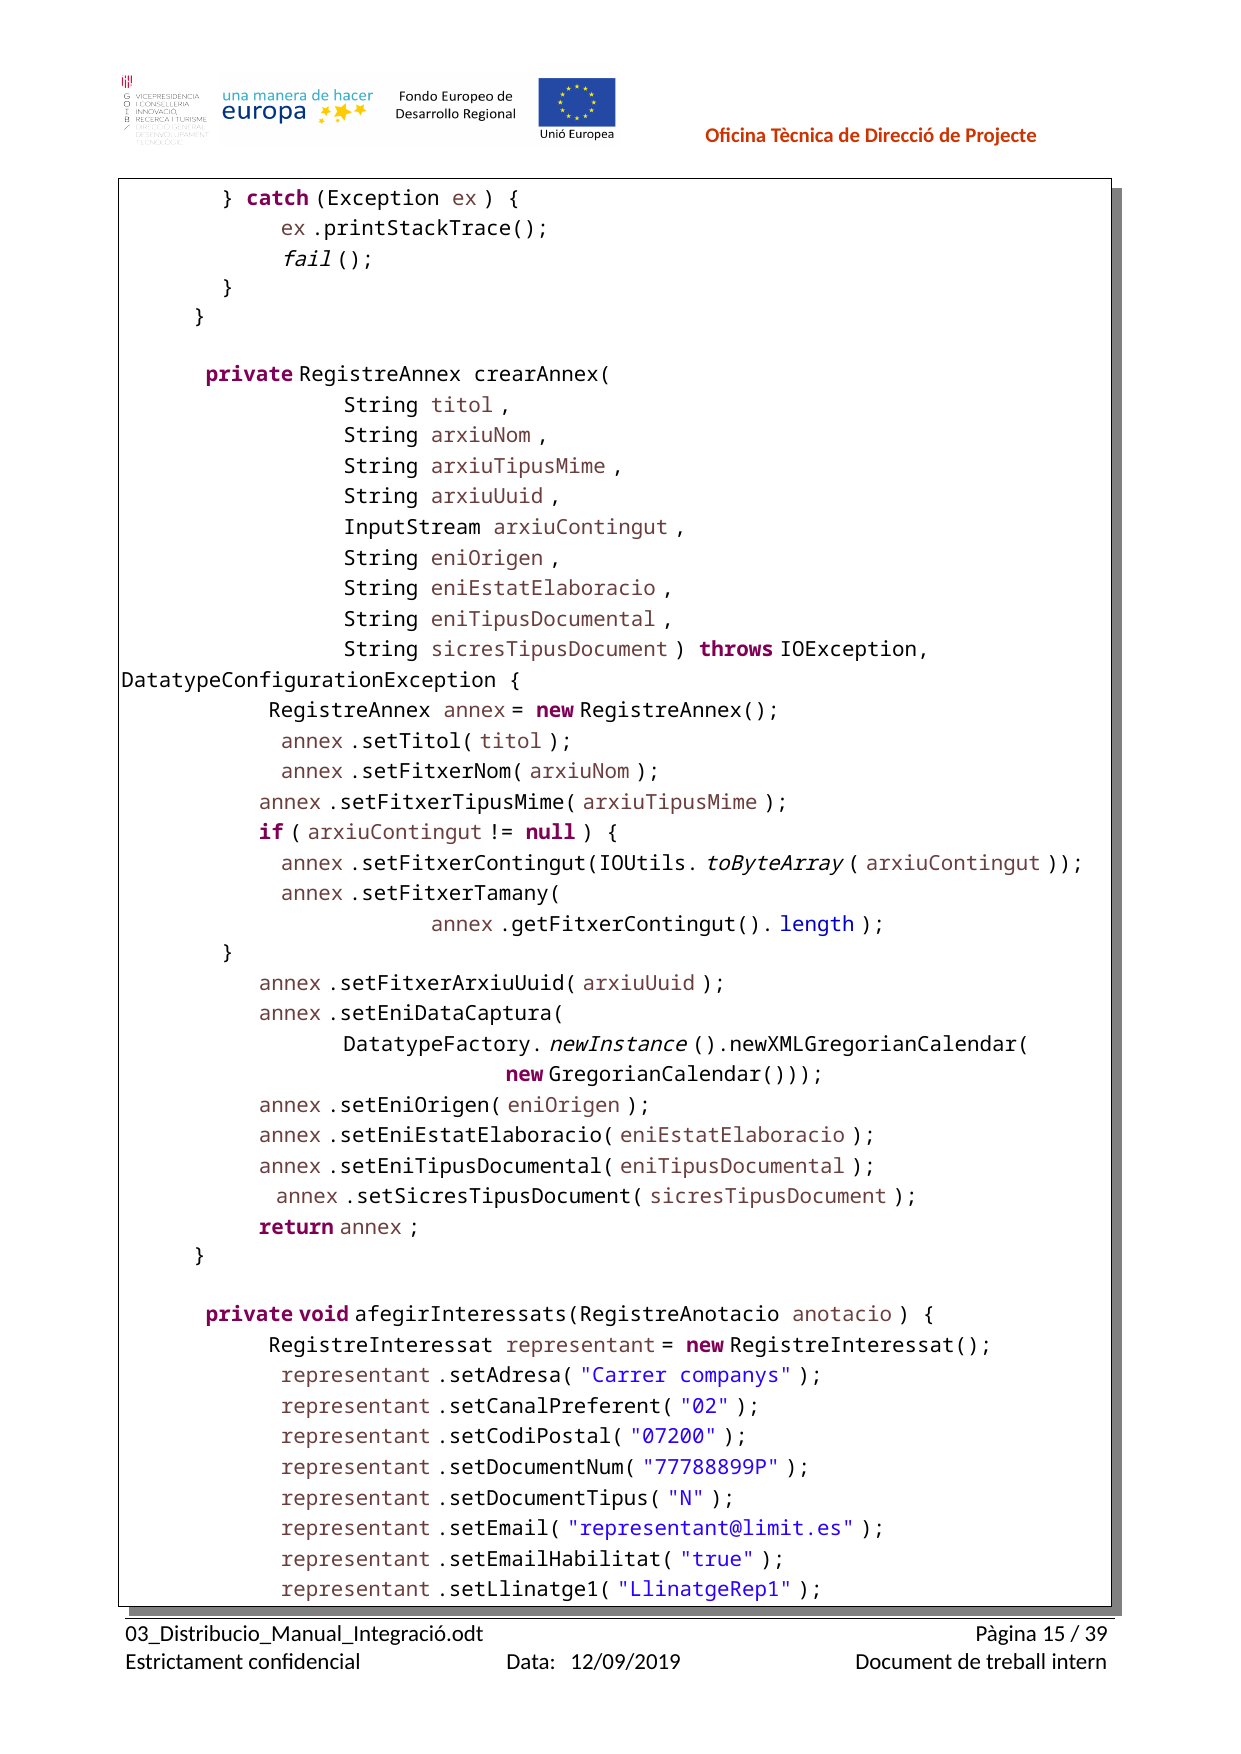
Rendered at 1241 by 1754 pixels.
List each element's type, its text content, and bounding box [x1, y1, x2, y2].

text } [119, 269, 1111, 298]
text String arxiuTipusMime , [119, 446, 1111, 477]
text annex .setEniTipusDocumental( eniTipusDocumental ); [119, 1146, 1111, 1177]
text representant .setAdresa( "Carrer companys" ); [119, 1356, 1111, 1386]
text String arxiuNom , [119, 416, 1111, 446]
text DatatypeFactory. newInstance ().newXMLGregorianCalendar( [119, 1024, 1111, 1054]
text return annex ; [119, 1207, 1111, 1238]
text new GregorianCalendar())); [119, 1054, 1111, 1085]
text private RegistreAnnex crearAnnex( [119, 354, 1111, 385]
text String arxiuUuid , [119, 477, 1111, 507]
text annex .setFitxerContingut(IOUtils. toByteArray ( arxiuContingut )); [119, 843, 1111, 873]
text representant .setCodiPostal( "07200" ); [119, 1417, 1111, 1447]
text } [119, 1238, 1111, 1269]
text representant .setLlinatge1( "LlinatgeRep1" ); [119, 1569, 1111, 1606]
text annex .setEniOrigen( eniOrigen ); [119, 1085, 1111, 1116]
text ex .printStackTrace(); [119, 208, 1111, 239]
text fail (); [119, 239, 1111, 269]
text String eniTipusDocumental , [119, 599, 1111, 629]
text RegistreInteressat representant = new RegistreInteressat(); [119, 1325, 1111, 1356]
text annex .getFitxerContingut(). length ); [119, 904, 1111, 934]
text representant .setDocumentNum( "77788899P" ); [119, 1447, 1111, 1478]
text String eniEstatElaboracio , [119, 568, 1111, 599]
text String eniOrigen , [119, 538, 1111, 568]
text annex .setEniEstatElaboracio( eniEstatElaboracio ); [119, 1116, 1111, 1146]
text } [119, 298, 1111, 329]
text representant .setDocumentTipus( "N" ); [119, 1478, 1111, 1508]
text String titol , [119, 385, 1111, 416]
picture [118, 73, 213, 147]
text if ( arxiuContingut != null ) { [119, 812, 1111, 843]
text annex .setTitol( titol ); [119, 721, 1111, 751]
text } catch (Exception ex ) { [119, 179, 1111, 208]
picture [219, 73, 621, 147]
text String sicresTipusDocument ) throws IOException, DatatypeConfigurationException { [119, 629, 1111, 690]
text representant .setCanalPreferent( "02" ); [119, 1386, 1111, 1417]
text annex .setFitxerTipusMime( arxiuTipusMime ); [119, 782, 1111, 812]
text annex .setFitxerNom( arxiuNom ); [119, 751, 1111, 782]
text representant .setEmailHabilitat( "true" ); [119, 1539, 1111, 1569]
text RegistreAnnex annex = new RegistreAnnex(); [119, 690, 1111, 721]
text annex .setFitxerTamany( [119, 873, 1111, 904]
text annex .setFitxerArxiuUuid( arxiuUuid ); [119, 963, 1111, 993]
text } [119, 934, 1111, 963]
text annex .setEniDataCaptura( [119, 993, 1111, 1024]
text representant .setEmail( "representant@limit.es" ); [119, 1508, 1111, 1539]
text InputStream arxiuContingut , [119, 507, 1111, 538]
text annex .setSicresTipusDocument( sicresTipusDocument ); [119, 1177, 1111, 1207]
text private void afegirInteressats(RegistreAnotacio anotacio ) { [119, 1294, 1111, 1325]
